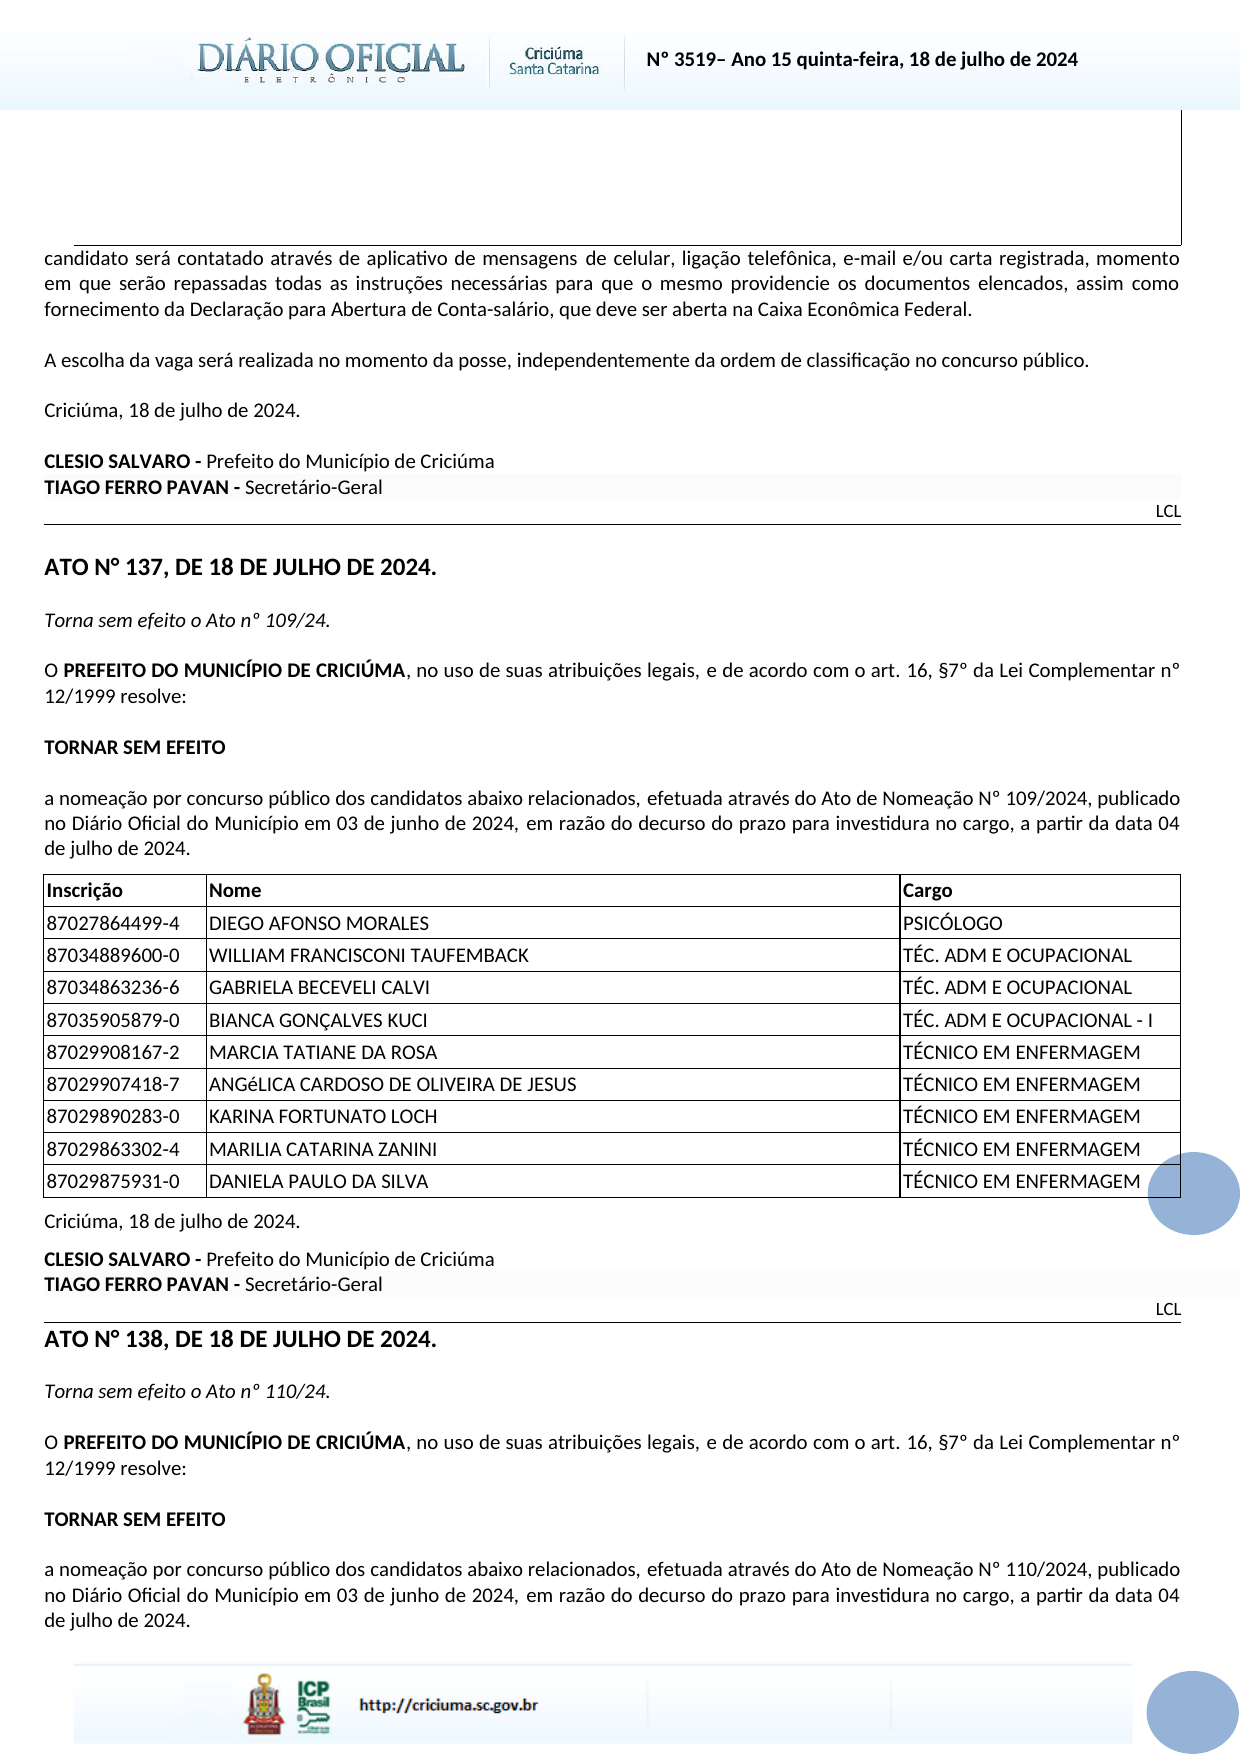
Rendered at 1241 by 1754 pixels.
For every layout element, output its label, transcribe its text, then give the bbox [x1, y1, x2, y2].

text candidato será contatado através de aplicativo de mensagens de celular, ligação telefônica, e-mail e/ou carta registrada, momento em que serão repassadas todas as instruções necessárias para que o mesmo providencie os documentos elencados, assim como fornecimento da Declaração para Abertura de Conta-salário, que deve ser aberta na Caixa Econômica Federal. [44, 245, 1181, 321]
text CLESIO SALVARO - Prefeito do Município de Criciúma [44, 1246, 1240, 1271]
text A escolha da vaga será realizada no momento da posse, independentemente da ordem de classificação no concurso público. [44, 347, 1181, 372]
table_cell KARINA FORTUNATO LOCH [207, 1101, 899, 1132]
table_cell 87029890283-0 [44, 1101, 206, 1132]
text ATO N° 138, DE 18 DE JULHO DE 2024. [44, 1323, 1166, 1353]
table_cell 87035905879-0 [44, 1004, 206, 1035]
table_cell TÉC. ADM E OCUPACIONAL - I [901, 1004, 1180, 1035]
table_cell 87034863236-6 [44, 972, 206, 1003]
table_cell ANGéLICA CARDOSO DE OLIVEIRA DE JESUS [207, 1069, 899, 1100]
text TORNAR SEM EFEITO [44, 734, 1181, 759]
table_cell TÉC. ADM E OCUPACIONAL [901, 939, 1180, 971]
text O PREFEITO DO MUNICÍPIO DE CRICIÚMA, no uso de suas atribuições legais, e de acordo com o art. 16, §7º da Lei Complementar nº 12/1999 resolve: [44, 658, 1181, 708]
table_cell TÉCNICO EM ENFERMAGEM [901, 1069, 1180, 1100]
table_cell MARCIA TATIANE DA ROSA [207, 1036, 899, 1067]
text Criciúma, 18 de julho de 2024. [44, 398, 1181, 423]
table_cell TÉCNICO EM ENFERMAGEM [901, 1036, 1180, 1067]
table_cell TÉCNICO EM ENFERMAGEM [901, 1101, 1180, 1132]
table_cell DIEGO AFONSO MORALES [207, 907, 899, 938]
text TIAGO FERRO PAVAN - Secretário-Geral [44, 474, 1181, 499]
table_cell 87029863302-4 [44, 1133, 206, 1164]
text LCL [44, 1297, 1181, 1322]
table_header Cargo [901, 875, 1180, 906]
text O PREFEITO DO MUNICÍPIO DE CRICIÚMA, no uso de suas atribuições legais, e de acordo com o art. 16, §7º da Lei Complementar nº 12/1999 resolve: [44, 1429, 1181, 1480]
table_cell 87034889600-0 [44, 939, 206, 971]
table_cell 87027864499-4 [44, 907, 206, 938]
table_cell TÉCNICO EM ENFERMAGEM [901, 1133, 1180, 1164]
table_cell GABRIELA BECEVELI CALVI [207, 972, 899, 1003]
text Criciúma, 18 de julho de 2024. [44, 1208, 1145, 1233]
text Torna sem efeito o Ato nº 110/24. [44, 1379, 1181, 1404]
text LCL [44, 499, 1181, 524]
table_header Inscrição [44, 875, 206, 906]
text CLESIO SALVARO - Prefeito do Município de Criciúma [44, 448, 1181, 474]
table_cell 87029908167-2 [44, 1036, 206, 1067]
table_cell PSICÓLOGO [901, 907, 1180, 938]
table_cell 87029875931-0 [44, 1165, 206, 1197]
text a nomeação por concurso público dos candidatos abaixo relacionados, efetuada através do Ato de Nomeação Nº 110/2024, publicado no Diário Oficial do Município em 03 de junho de 2024, em razão do decurso do prazo para investidura no cargo, a partir da data 04 de julho de 2024. [44, 1557, 1181, 1633]
table_cell MARILIA CATARINA ZANINI [207, 1133, 899, 1164]
text Torna sem efeito o Ato nº 109/24. [44, 607, 1181, 632]
text a nomeação por concurso público dos candidatos abaixo relacionados, efetuada através do Ato de Nomeação Nº 109/2024, publicado no Diário Oficial do Município em 03 de junho de 2024, em razão do decurso do prazo para investidura no cargo, a partir da data 04 de julho de 2024. [44, 785, 1181, 861]
text ATO N° 137, DE 18 DE JULHO DE 2024. [44, 551, 1181, 581]
table_cell 87029907418-7 [44, 1069, 206, 1100]
table_cell TÉC. ADM E OCUPACIONAL [901, 972, 1180, 1003]
table_cell TÉCNICO EM ENFERMAGEM [901, 1165, 1159, 1197]
table_cell BIANCA GONÇALVES KUCI [207, 1004, 899, 1035]
text TORNAR SEM EFEITO [44, 1506, 1181, 1531]
table_header Nome [207, 875, 899, 906]
text TIAGO FERRO PAVAN - Secretário-Geral [44, 1271, 1240, 1297]
table_cell DANIELA PAULO DA SILVA [207, 1165, 899, 1197]
table_cell WILLIAM FRANCISCONI TAUFEMBACK [207, 939, 899, 971]
